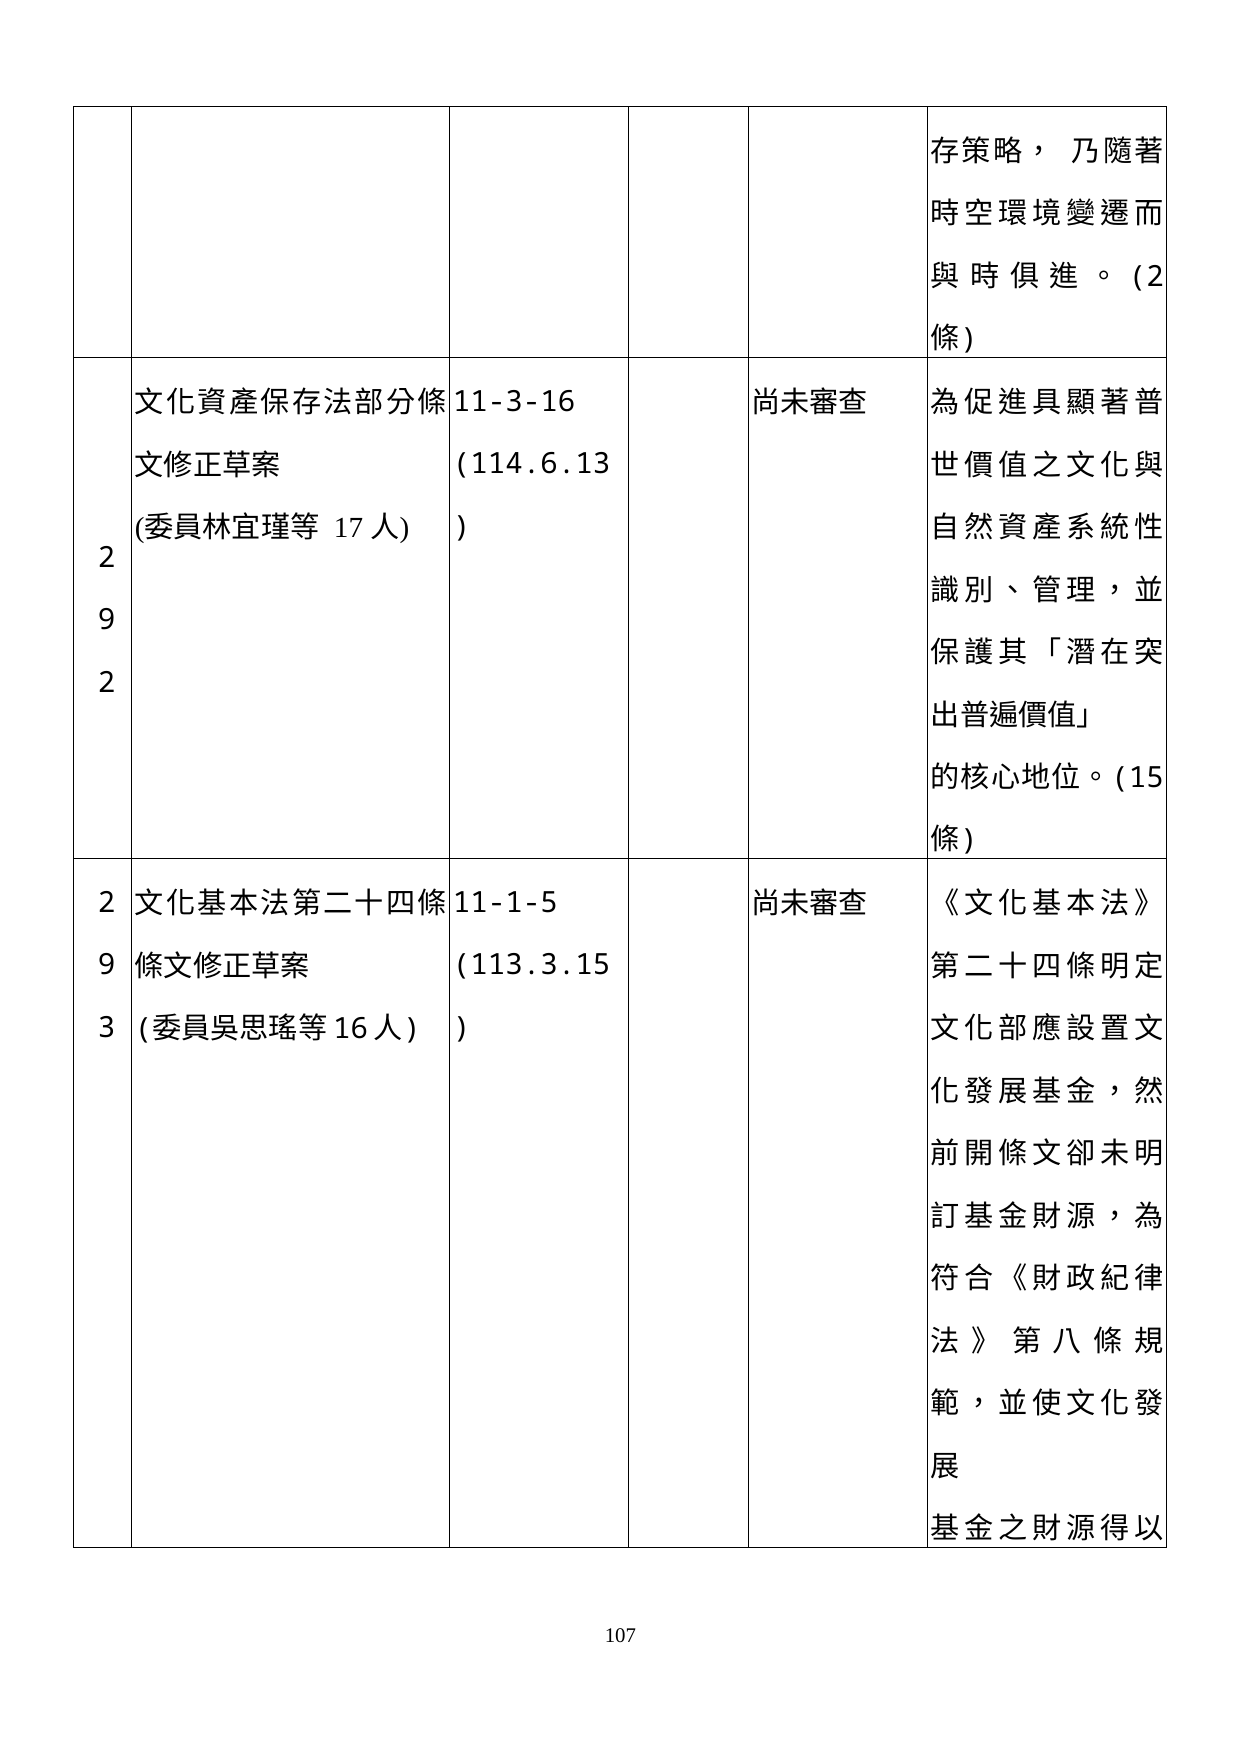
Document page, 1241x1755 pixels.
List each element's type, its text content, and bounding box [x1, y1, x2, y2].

table_cell 為促進具顯著普世價值之文化與自然資產系統性識別、管理，並保護其「潛在突出普遍價值」 的核心地位。(15條) [928, 358, 1166, 858]
table_cell [74, 358, 131, 858]
table_cell 11-3-16 (114.6.13) [450, 358, 628, 858]
table_cell [74, 859, 131, 1547]
table_cell [749, 107, 927, 357]
table_cell 存策略， 乃隨著時空環境變遷而與時俱進。(2條) [928, 107, 1166, 357]
table_cell 尚未審查 [749, 859, 927, 1547]
table_cell [629, 358, 748, 858]
table_cell 11-1-5 (113.3.15) [450, 859, 628, 1547]
table_cell [74, 107, 131, 357]
table_cell 文化基本法第二十四條條文修正草案 (委員吳思瑤等16人) [132, 859, 449, 1547]
table_cell 《文化基本法》第二十四條明定文化部應設置文化發展基金，然前開條文卻未明訂基金財源，為符合《財政紀律法》第八條規範，並使文化發展 基金之財源得以 [928, 859, 1166, 1547]
table_cell [450, 107, 628, 357]
table_cell [629, 107, 748, 357]
table_cell 尚未審查 [749, 358, 927, 858]
table_cell 文化資產保存法部分條文修正草案 (委員林宜瑾等 17 人) [132, 358, 449, 858]
table_cell [629, 859, 748, 1547]
table_cell [132, 107, 449, 357]
